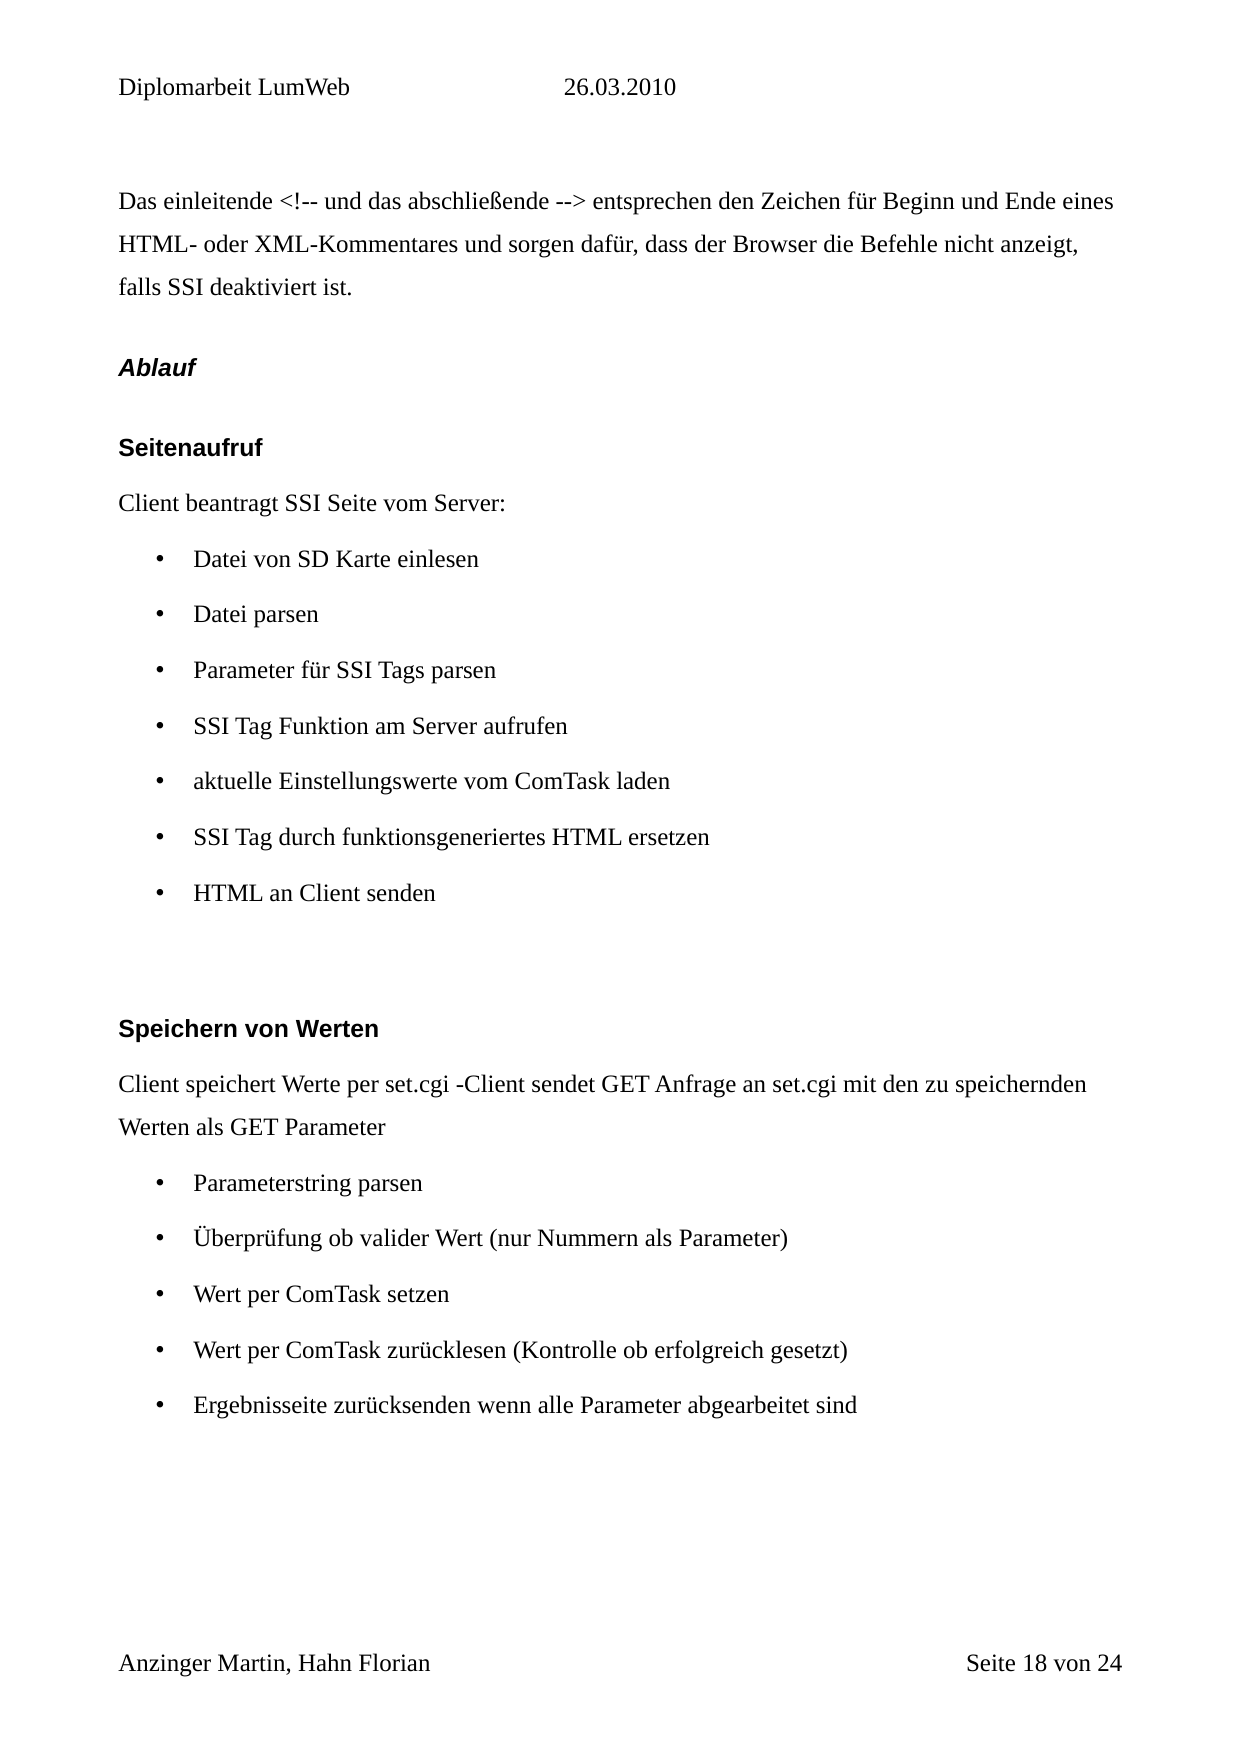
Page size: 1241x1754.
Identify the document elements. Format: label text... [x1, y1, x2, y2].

list Parameterstring parsen [156, 1168, 1122, 1197]
list Wert per ComTask zurücklesen (Kontrolle ob erfolgreich gesetzt) [156, 1335, 1122, 1363]
list Parameter für SSI Tags parsen [156, 655, 1122, 684]
text Client beantragt SSI Seite vom Server: [118, 488, 1122, 517]
text Das einleitende <!-- und das abschließende --> entsprechen den Zeichen für Beginn und Ende eines HTML- oder XML-Kommentares und sorgen dafür, dass der Browser die Befehle nicht anzeigt, falls SSI deaktiviert ist. [118, 186, 1122, 301]
subtitle Seitenaufruf [118, 433, 1122, 461]
list Überprüfung ob valider Wert (nur Nummern als Parameter) [156, 1223, 1122, 1252]
list Wert per ComTask setzen [156, 1279, 1122, 1308]
text Client speichert Werte per set.cgi -Client sendet GET Anfrage an set.cgi mit den zu speichernden Werten als GET Parameter [118, 1069, 1122, 1141]
list SSI Tag Funktion am Server aufrufen [156, 711, 1122, 739]
list SSI Tag durch funktionsgeneriertes HTML ersetzen [156, 822, 1122, 851]
list HTML an Client senden [156, 878, 1122, 906]
list aktuelle Einstellungswerte vom ComTask laden [156, 766, 1122, 795]
list Ergebnisseite zurücksenden wenn alle Parameter abgearbeitet sind [156, 1390, 1122, 1419]
list Datei von SD Karte einlesen [156, 544, 1122, 573]
subtitle Speichern von Werten [118, 1014, 1122, 1042]
subtitle Ablauf [118, 353, 1122, 381]
list Datei parsen [156, 599, 1122, 628]
